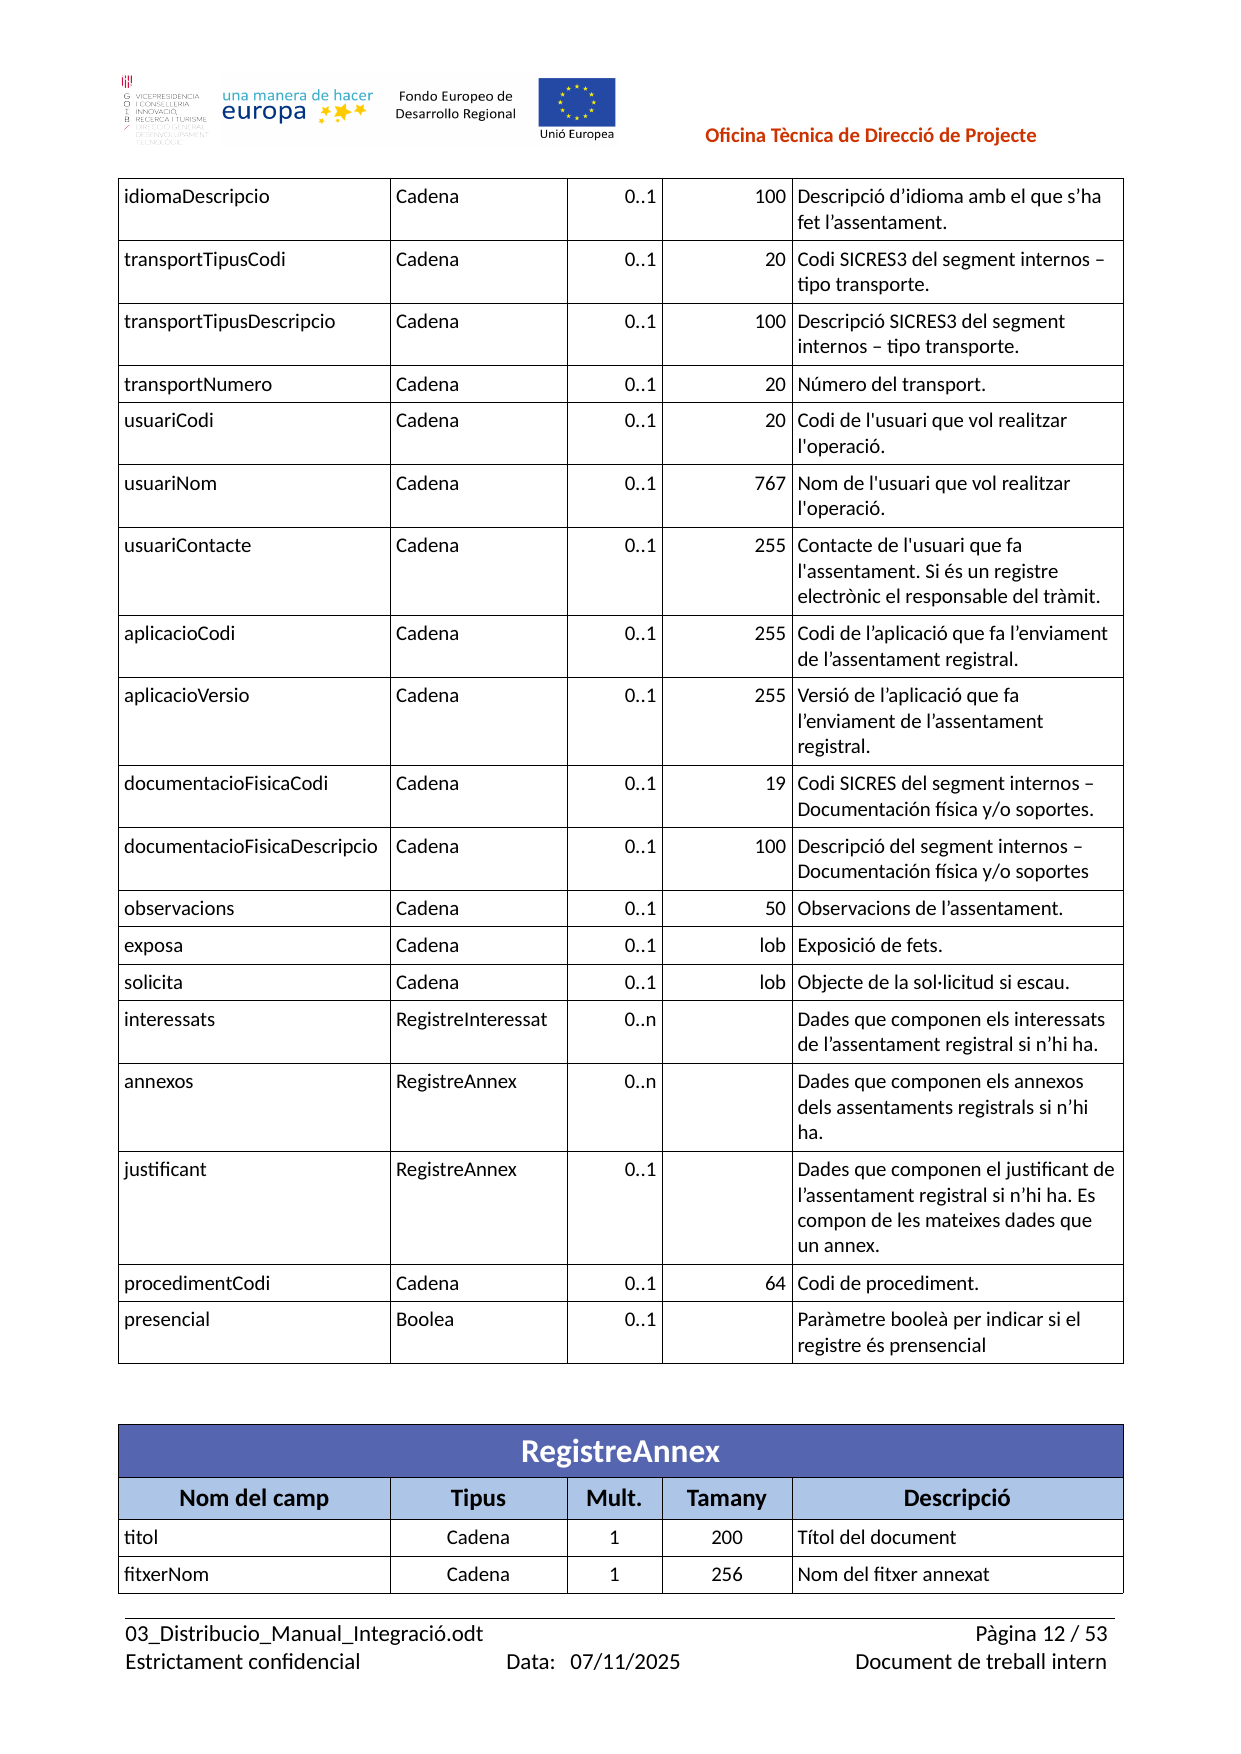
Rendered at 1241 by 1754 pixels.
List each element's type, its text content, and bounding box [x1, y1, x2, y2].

table_cell Paràmetre booleà per indicar si el registre és prensencial [793, 1302, 1123, 1363]
picture [219, 73, 621, 147]
table_cell 0..1 [568, 304, 662, 365]
table_cell procedimentCodi [119, 1265, 390, 1301]
table_cell aplicacioCodi [119, 616, 390, 677]
table_cell Cadena [391, 179, 567, 240]
table_cell 0..1 [568, 1302, 662, 1363]
table_cell Descripció [793, 1478, 1123, 1519]
table_cell Codi de l'usuari que vol realitzar l'operació. [793, 403, 1123, 464]
table_cell 0..1 [568, 965, 662, 1000]
table_cell Dades que componen els interessats de l’assentament registral si n’hi ha. [793, 1001, 1123, 1063]
table_cell transportTipusCodi [119, 241, 390, 302]
table_cell [663, 1302, 792, 1363]
table_cell Cadena [391, 528, 567, 614]
table_cell 20 [663, 366, 792, 402]
table_cell 0..1 [568, 678, 662, 765]
table_cell 100 [663, 828, 792, 889]
table_cell RegistreAnnex [391, 1152, 567, 1264]
table_cell 0..1 [568, 403, 662, 464]
table_cell idiomaDescripcio [119, 179, 390, 240]
table_cell 0..n [568, 1064, 662, 1151]
table_cell 50 [663, 891, 792, 926]
table_cell 19 [663, 766, 792, 827]
table_cell 0..1 [568, 616, 662, 677]
table_cell Cadena [391, 678, 567, 765]
table_cell Codi de procediment. [793, 1265, 1123, 1301]
table_cell Número del transport. [793, 366, 1123, 402]
table_cell 256 [663, 1557, 792, 1593]
table_cell Boolea [391, 1302, 567, 1363]
table_cell RegistreAnnex [391, 1064, 567, 1151]
table_cell 100 [663, 304, 792, 365]
table_cell documentacioFisicaCodi [119, 766, 390, 827]
table_cell Observacions de l’assentament. [793, 891, 1123, 926]
table_cell 0..1 [568, 927, 662, 963]
table_cell Cadena [391, 766, 567, 827]
table_cell 0..n [568, 1001, 662, 1063]
table_cell Tipus [391, 1478, 567, 1519]
table_cell Cadena [391, 465, 567, 527]
table_cell 1 [568, 1557, 662, 1593]
table_cell presencial [119, 1302, 390, 1363]
table_cell 0..1 [568, 366, 662, 402]
table_cell justificant [119, 1152, 390, 1264]
table_cell Cadena [391, 1265, 567, 1301]
table_cell usuariCodi [119, 403, 390, 464]
table_cell titol [119, 1520, 390, 1556]
table_header RegistreAnnex [119, 1425, 1123, 1477]
table_cell 0..1 [568, 891, 662, 926]
table_cell 64 [663, 1265, 792, 1301]
table_cell Objecte de la sol·licitud si escau. [793, 965, 1123, 1000]
table_cell aplicacioVersio [119, 678, 390, 765]
table_cell usuariNom [119, 465, 390, 527]
table_cell 0..1 [568, 1152, 662, 1264]
table_cell observacions [119, 891, 390, 926]
table_cell Cadena [391, 828, 567, 889]
table_cell Codi SICRES3 del segment internos – tipo transporte. [793, 241, 1123, 302]
table_cell annexos [119, 1064, 390, 1151]
table_cell [663, 1001, 792, 1063]
table_cell Codi de l’aplicació que fa l’enviament de l’assentament registral. [793, 616, 1123, 677]
table_cell 0..1 [568, 828, 662, 889]
table_cell 255 [663, 616, 792, 677]
table_cell Nom del fitxer annexat [793, 1557, 1123, 1593]
table_cell Mult. [568, 1478, 662, 1519]
table_cell 20 [663, 241, 792, 302]
table_cell transportTipusDescripcio [119, 304, 390, 365]
table_cell Dades que componen el justificant de l’assentament registral si n’hi ha. Es compon de les mateixes dades que un annex. [793, 1152, 1123, 1264]
table_cell 0..1 [568, 528, 662, 614]
table_cell 255 [663, 528, 792, 614]
table_cell Descripció del segment internos – Documentación física y/o soportes [793, 828, 1123, 889]
table_cell transportNumero [119, 366, 390, 402]
table_cell Descripció d’idioma amb el que s’ha fet l’assentament. [793, 179, 1123, 240]
table_cell Cadena [391, 616, 567, 677]
table_cell Descripció SICRES3 del segment internos – tipo transporte. [793, 304, 1123, 365]
table_cell lob [663, 965, 792, 1000]
table_cell exposa [119, 927, 390, 963]
table_cell Cadena [391, 927, 567, 963]
table_cell Cadena [391, 1520, 567, 1556]
table_cell solicita [119, 965, 390, 1000]
table_cell Exposició de fets. [793, 927, 1123, 963]
table_cell Cadena [391, 241, 567, 302]
table_cell [663, 1152, 792, 1264]
table_cell Nom del camp [119, 1478, 390, 1519]
table_cell Títol del document [793, 1520, 1123, 1556]
table_cell Cadena [391, 1557, 567, 1593]
table_cell 100 [663, 179, 792, 240]
table_cell 1 [568, 1520, 662, 1556]
table_cell 767 [663, 465, 792, 527]
table_cell Dades que componen els annexos dels assentaments registrals si n’hi ha. [793, 1064, 1123, 1151]
table_cell documentacioFisicaDescripcio [119, 828, 390, 889]
table_cell lob [663, 927, 792, 963]
table_cell interessats [119, 1001, 390, 1063]
table_cell 0..1 [568, 241, 662, 302]
table_cell Cadena [391, 891, 567, 926]
table_cell Tamany [663, 1478, 792, 1519]
table_cell Versió de l’aplicació que fa l’enviament de l’assentament registral. [793, 678, 1123, 765]
picture [118, 73, 213, 147]
table_cell Cadena [391, 965, 567, 1000]
table_cell Cadena [391, 366, 567, 402]
table_cell Codi SICRES del segment internos – Documentación física y/o soportes. [793, 766, 1123, 827]
table_cell fitxerNom [119, 1557, 390, 1593]
table_cell 0..1 [568, 179, 662, 240]
table_cell Cadena [391, 304, 567, 365]
table_cell [663, 1064, 792, 1151]
table_cell 0..1 [568, 766, 662, 827]
table_cell Cadena [391, 403, 567, 464]
table_cell RegistreInteressat [391, 1001, 567, 1063]
table_cell 200 [663, 1520, 792, 1556]
table_cell usuariContacte [119, 528, 390, 614]
table_cell Nom de l'usuari que vol realitzar l'operació. [793, 465, 1123, 527]
table_cell 20 [663, 403, 792, 464]
table_cell 0..1 [568, 465, 662, 527]
table_cell 0..1 [568, 1265, 662, 1301]
table_cell 255 [663, 678, 792, 765]
table_cell Contacte de l'usuari que fa l'assentament. Si és un registre electrònic el responsable del tràmit. [793, 528, 1123, 614]
